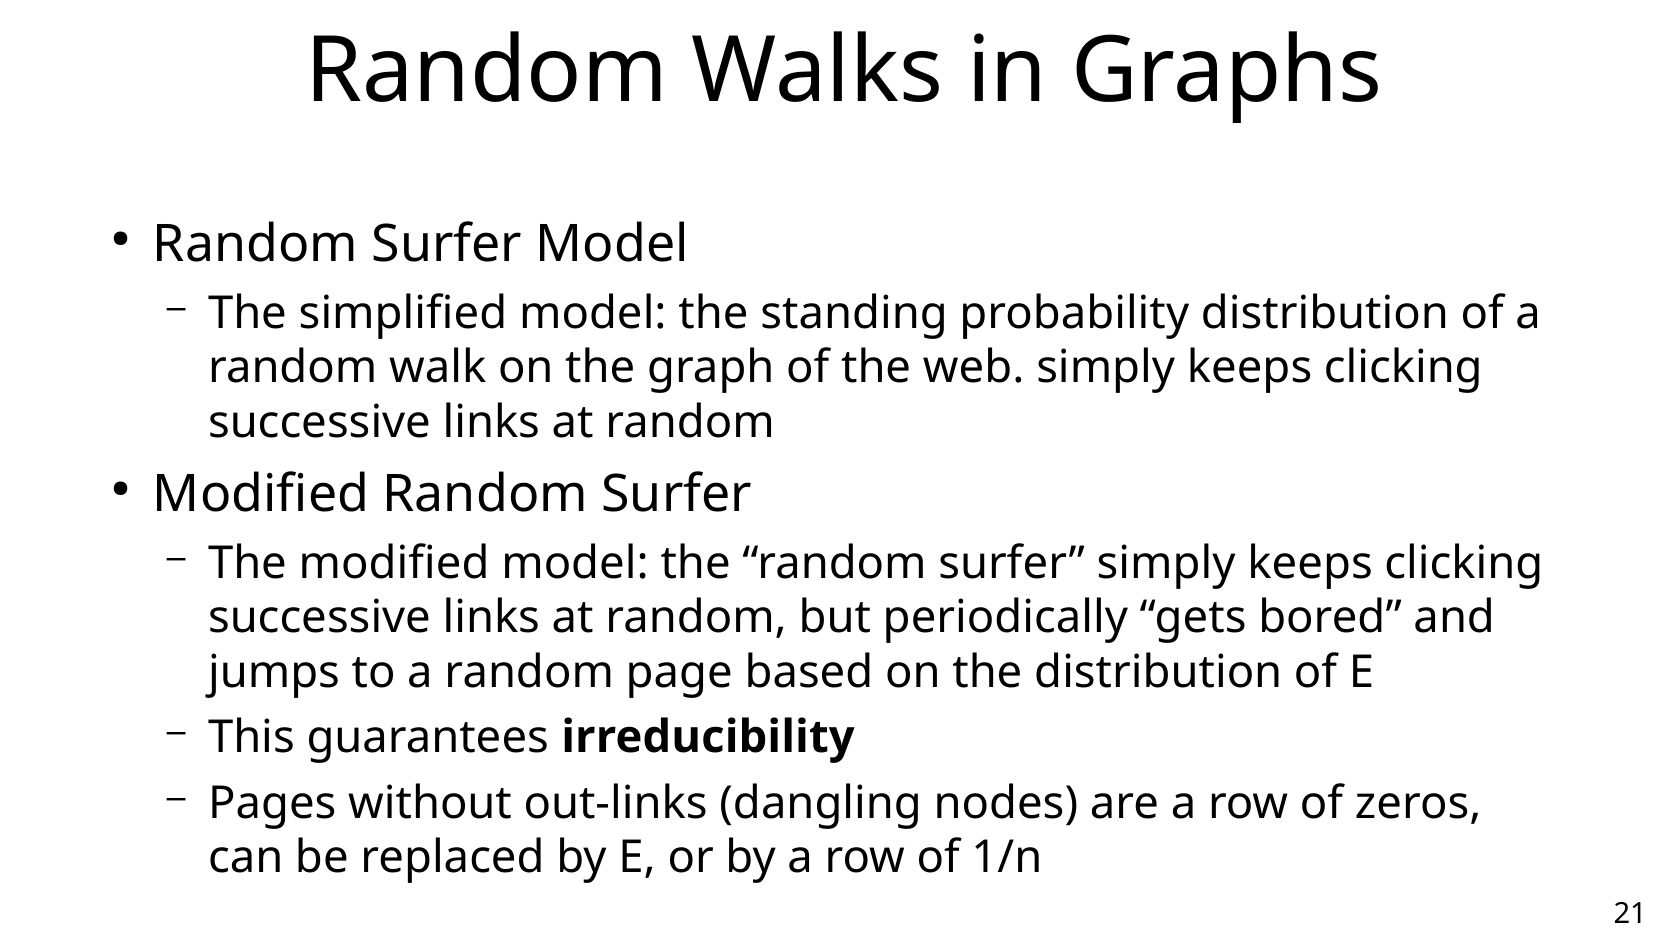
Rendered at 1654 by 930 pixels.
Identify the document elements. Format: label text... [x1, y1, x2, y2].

list Random Surfer Model The simplified model: the standing probability distribution of a random walk on the graph of the web. simply keeps clicking successive links at random Modified Random Surfer The modified model: the “random surfer” simply keeps clicking successive links at random, but periodically “gets bored” and jumps to a random page based on the distribution of E This guarantees irreducibility Pages without out-links (dangling nodes) are a row of zeros, can be replaced by E, or by a row of 1/n [82, 201, 1571, 921]
title Random Walks in Graphs [82, 0, 1571, 168]
